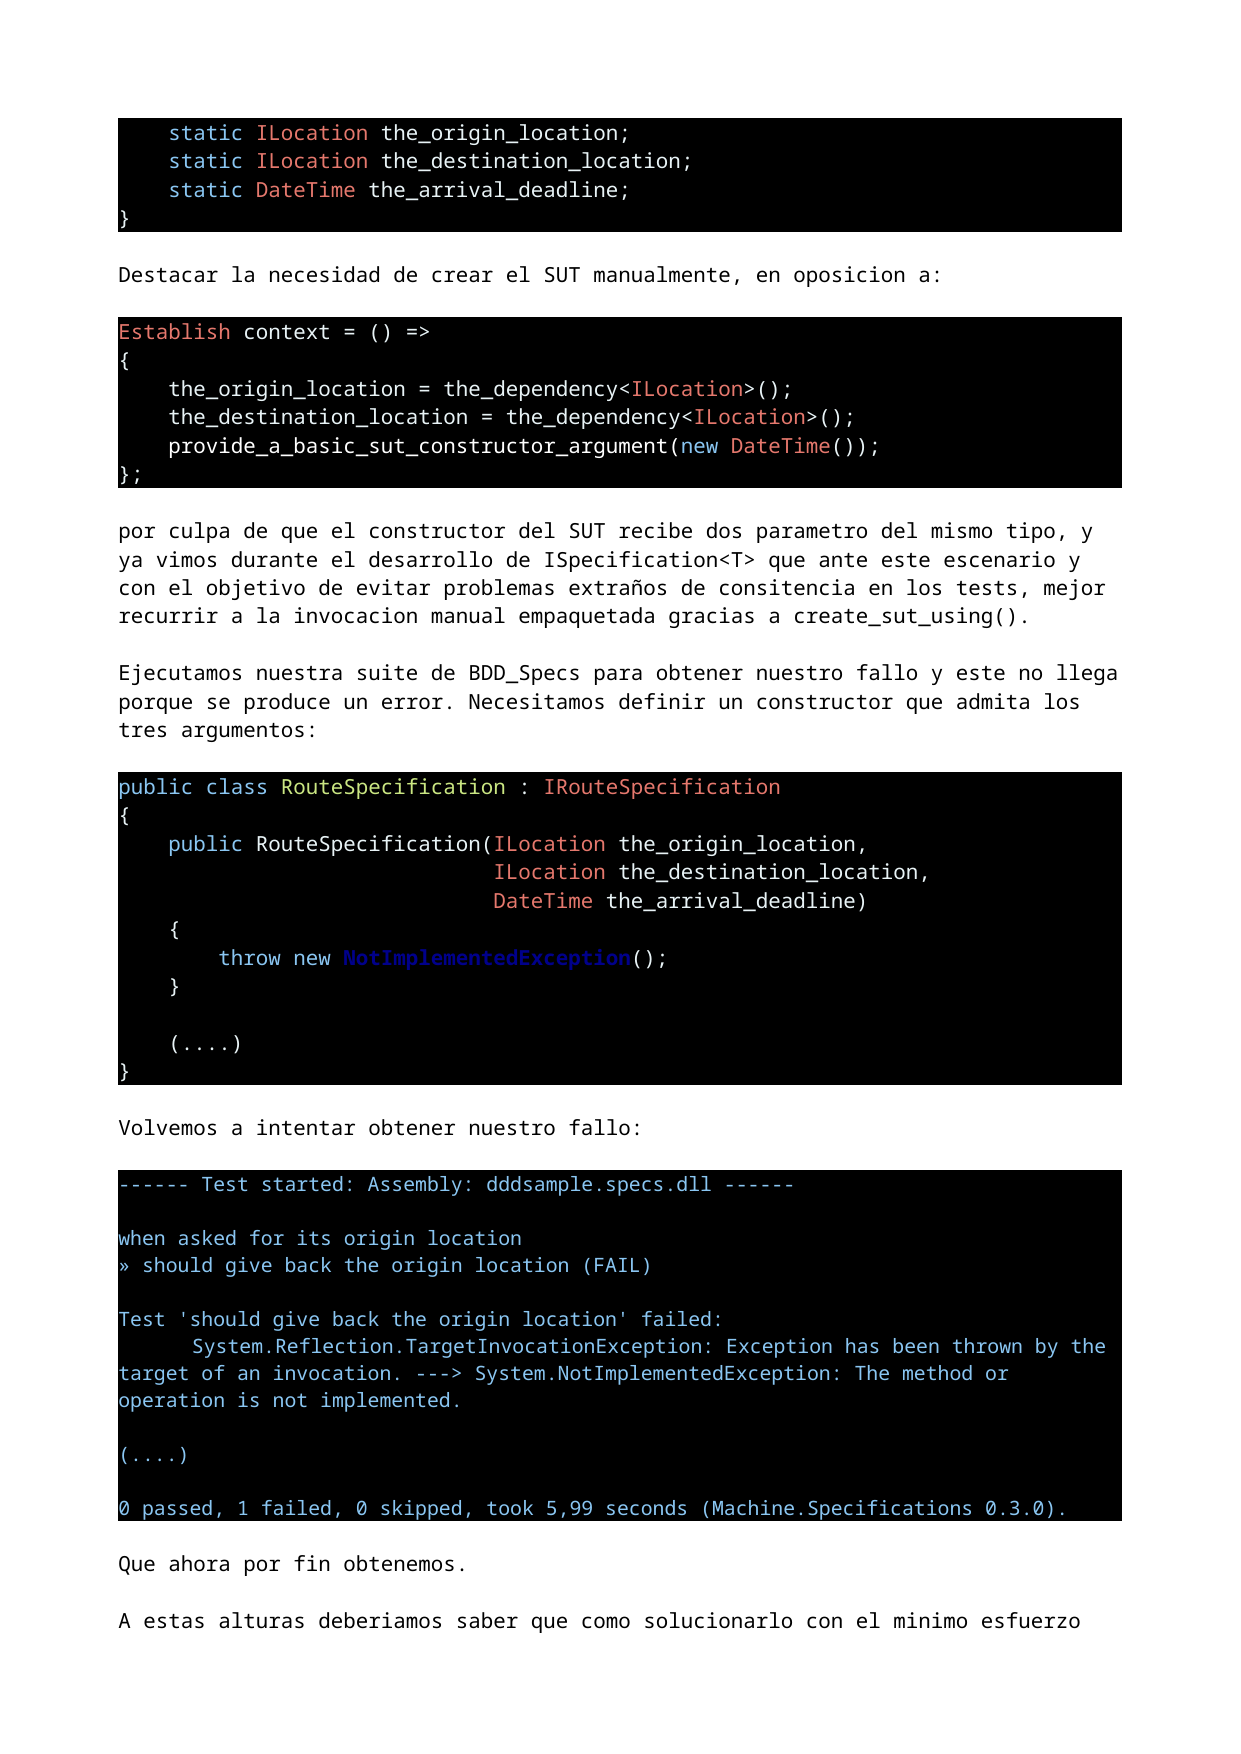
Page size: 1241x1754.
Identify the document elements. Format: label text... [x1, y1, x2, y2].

text static DateTime the_arrival_deadline; [118, 175, 1122, 203]
text » should give back the origin location (FAIL) [118, 1251, 1122, 1278]
text (....) [118, 1440, 1122, 1467]
text System.Reflection.TargetInvocationException: Exception has been thrown by the target of an invocation. ---> System.NotImplementedException: The method or operation is not implemented. [118, 1332, 1122, 1413]
text { [118, 346, 1122, 374]
text DateTime the_arrival_deadline) [118, 886, 1122, 914]
text Establish context = () => [118, 317, 1122, 346]
text } [118, 1057, 1122, 1085]
text (....) [118, 1028, 1122, 1057]
text provide_a_basic_sut_constructor_argument(new DateTime()); [118, 431, 1122, 459]
text Que ahora por fin obtenemos. [118, 1549, 1122, 1578]
text ------ Test started: Assembly: dddsample.specs.dll ------ [118, 1170, 1122, 1197]
text } [118, 203, 1122, 232]
text } [118, 971, 1122, 1000]
text }; [118, 459, 1122, 488]
text static ILocation the_destination_location; [118, 147, 1122, 175]
text Ejecutamos nuestra suite de BDD_Specs para obtener nuestro fallo y este no llega porque se produce un error. Necesitamos definir un constructor que admita los tres argumentos: [118, 658, 1122, 744]
text the_origin_location = the_dependency<ILocation>(); [118, 374, 1122, 402]
text { [118, 801, 1122, 829]
text static ILocation the_origin_location; [118, 118, 1122, 147]
text { [118, 914, 1122, 943]
text Volvemos a intentar obtener nuestro fallo: [118, 1113, 1122, 1142]
text public class RouteSpecification : IRouteSpecification [118, 772, 1122, 801]
text public RouteSpecification(ILocation the_origin_location, [118, 829, 1122, 857]
text when asked for its origin location [118, 1224, 1122, 1251]
text A estas alturas deberiamos saber que como solucionarlo con el minimo esfuerzo [118, 1606, 1122, 1635]
text 0 passed, 1 failed, 0 skipped, took 5,99 seconds (Machine.Specifications 0.3.0). [118, 1494, 1122, 1521]
text throw new NotImplementedException(); [118, 943, 1122, 971]
text ILocation the_destination_location, [118, 857, 1122, 886]
text por culpa de que el constructor del SUT recibe dos parametro del mismo tipo, y ya vimos durante el desarrollo de ISpecification<T> que ante este escenario y con el objetivo de evitar problemas extraños de consitencia en los tests, mejor recurrir a la invocacion manual empaquetada gracias a create_sut_using(). [118, 516, 1122, 630]
text the_destination_location = the_dependency<ILocation>(); [118, 402, 1122, 431]
text Test 'should give back the origin location' failed: [118, 1305, 1122, 1332]
text Destacar la necesidad de crear el SUT manualmente, en oposicion a: [118, 260, 1122, 289]
